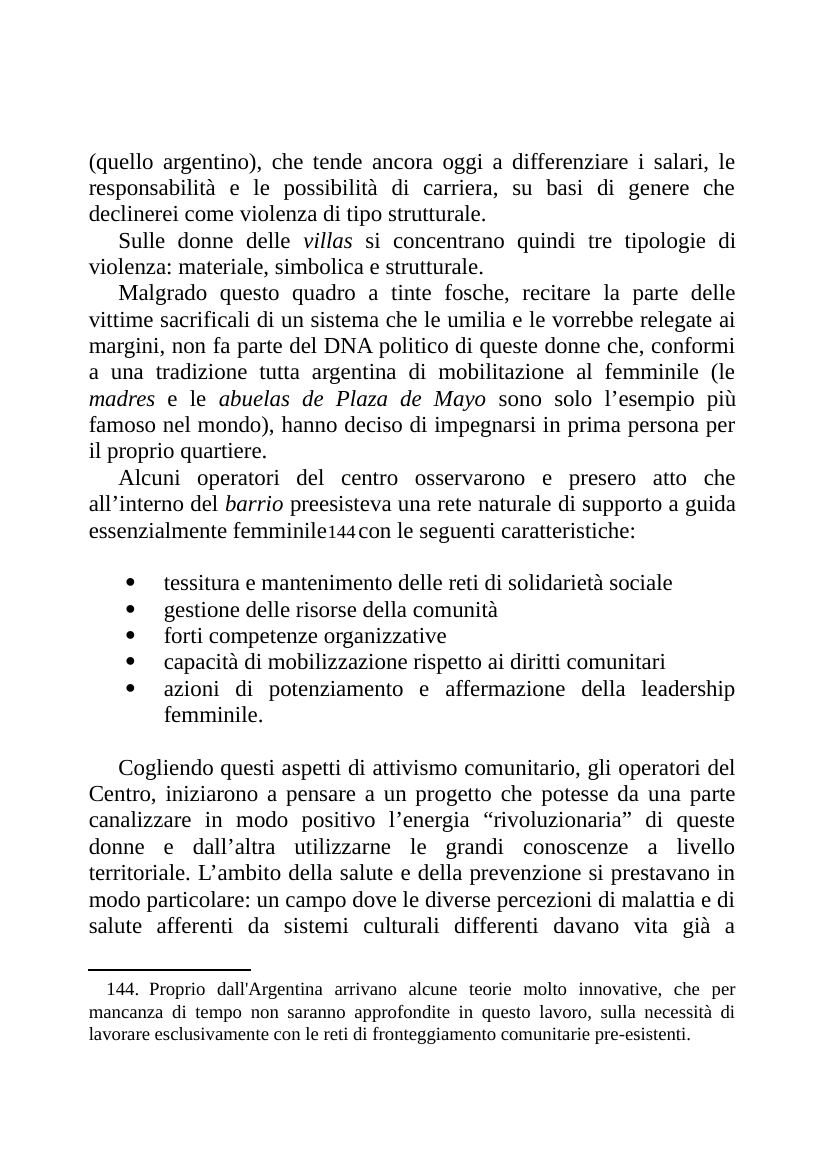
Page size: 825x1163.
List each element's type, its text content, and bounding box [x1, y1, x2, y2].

text Proprio dall'Argentina arrivano alcune teorie molto innovative, che per mancanza di tempo non saranno approfondite in questo lavoro, sulla necessità di lavorare esclusivamente con le reti di fronteggiamento comunitarie pre-esistenti. [88, 976, 736, 1044]
list azioni di potenziamento e affermazione della leadership femminile. [126, 675, 736, 727]
text (quello argentino), che tende ancora oggi a differenziare i salari, le responsabilità e le possibilità di carriera, su basi di genere che declinerei come violenza di tipo strutturale. [88, 148, 736, 227]
list tessitura e mantenimento delle reti di solidarietà sociale [126, 569, 736, 596]
text Cogliendo questi aspetti di attivismo comunitario, gli operatori del Centro, iniziarono a pensare a un progetto che potesse da una parte canalizzare in modo positivo l’energia “rivoluzionaria” di queste donne e dall’altra utilizzarne le grandi conoscenze a livello territoriale. L’ambito della salute e della prevenzione si prestavano in modo particolare: un campo dove le diverse percezioni di malattia e di salute afferenti da sistemi culturali differenti davano vita già a [88, 754, 736, 938]
text Sulle donne delle villas si concentrano quindi tre tipologie di violenza: materiale, simbolica e strutturale. [88, 227, 736, 279]
list gestione delle risorse della comunità [126, 596, 736, 622]
list capacità di mobilizzazione rispetto ai diritti comunitari [126, 648, 736, 675]
text Malgrado questo quadro a tinte fosche, recitare la parte delle vittime sacrificali di un sistema che le umilia e le vorrebbe relegate ai margini, non fa parte del DNA politico di queste donne che, conformi a una tradizione tutta argentina di mobilitazione al femminile (le madres e le abuelas de Plaza de Mayo sono solo l’esempio più famoso nel mondo), hanno deciso di impegnarsi in prima persona per il proprio quartiere. [88, 279, 736, 464]
list forti competenze organizzative [126, 622, 736, 648]
text Alcuni operatori del centro osservarono e presero atto che all’interno del barrio preesisteva una rete naturale di supporto a guida essenzialmente femminile con le seguenti caratteristiche: [88, 464, 736, 543]
